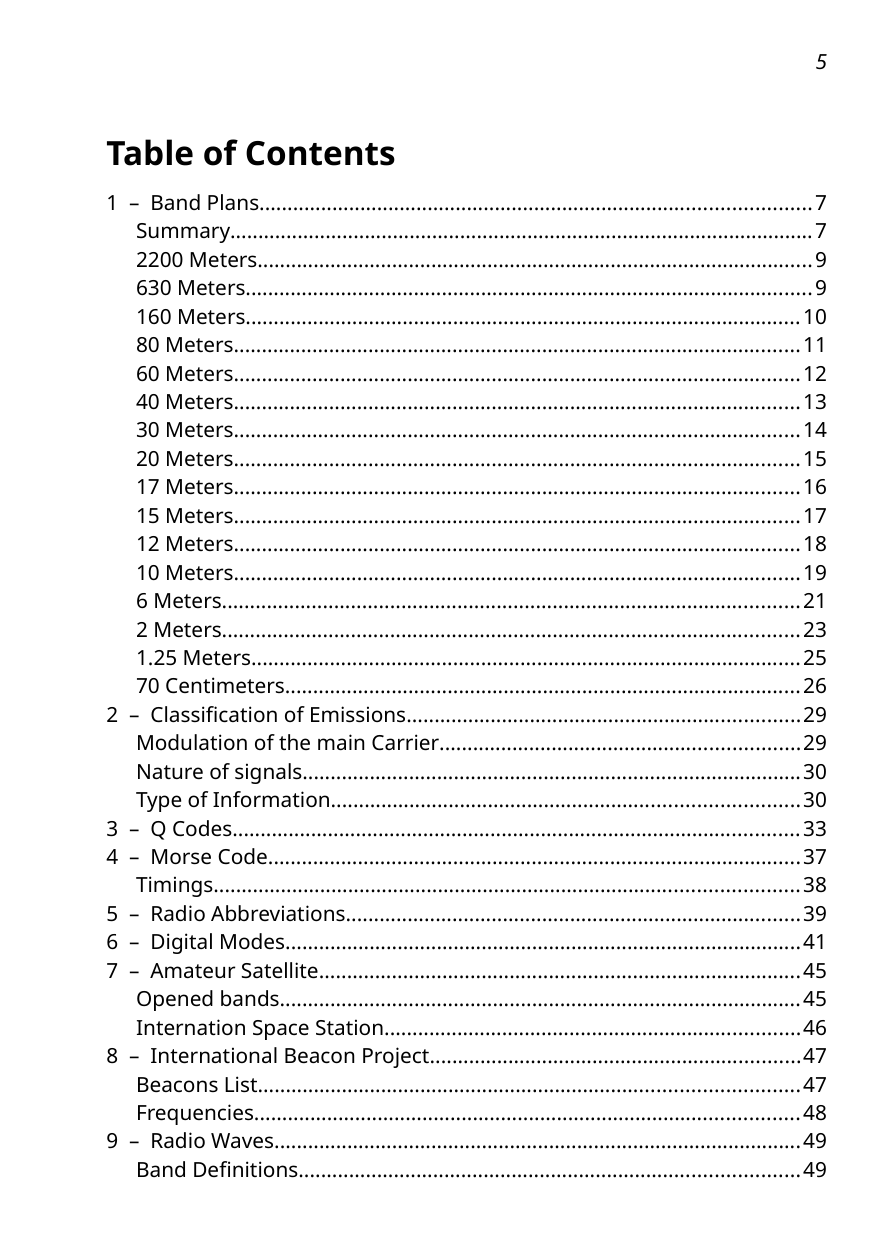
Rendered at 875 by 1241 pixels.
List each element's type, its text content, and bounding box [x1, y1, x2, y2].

text 20 Meters 15 [136, 444, 827, 472]
text 3 – Q Codes 33 [106, 814, 827, 842]
text 8 – International Beacon Project 47 [106, 1041, 827, 1070]
text Nature of signals 30 [136, 757, 827, 785]
text 15 Meters 17 [136, 501, 827, 529]
text Band Definitions 49 [136, 1155, 827, 1183]
text 1 – Band Plans 7 [106, 188, 827, 217]
text 630 Meters 9 [136, 273, 827, 302]
text 30 Meters 14 [136, 416, 827, 444]
text 12 Meters 18 [136, 529, 827, 558]
text Frequencies 48 [136, 1098, 827, 1127]
text 2200 Meters 9 [136, 245, 827, 273]
text 7 – Amateur Satellite 45 [106, 956, 827, 984]
text Modulation of the main Carrier 29 [136, 728, 827, 757]
text 160 Meters 10 [136, 302, 827, 330]
text Timings 38 [136, 871, 827, 899]
text 9 – Radio Waves 49 [106, 1127, 827, 1155]
text 4 – Morse Code 37 [106, 842, 827, 871]
text 6 – Digital Modes 41 [106, 927, 827, 956]
text Type of Information 30 [136, 785, 827, 814]
text 60 Meters 12 [136, 359, 827, 387]
text 2 – Classification of Emissions 29 [106, 700, 827, 728]
text 40 Meters 13 [136, 387, 827, 416]
text 2 Meters 23 [136, 615, 827, 643]
text 5 – Radio Abbreviations 39 [106, 899, 827, 927]
text Internation Space Station 46 [136, 1013, 827, 1041]
text Opened bands 45 [136, 984, 827, 1013]
text 1.25 Meters 25 [136, 643, 827, 672]
subtitle Table of Contents [106, 130, 827, 176]
text 10 Meters 19 [136, 558, 827, 586]
text 6 Meters 21 [136, 586, 827, 615]
text Summary 7 [136, 217, 827, 245]
text Beacons List 47 [136, 1070, 827, 1098]
text 80 Meters 11 [136, 330, 827, 359]
text 17 Meters 16 [136, 472, 827, 501]
text 70 Centimeters 26 [136, 672, 827, 700]
